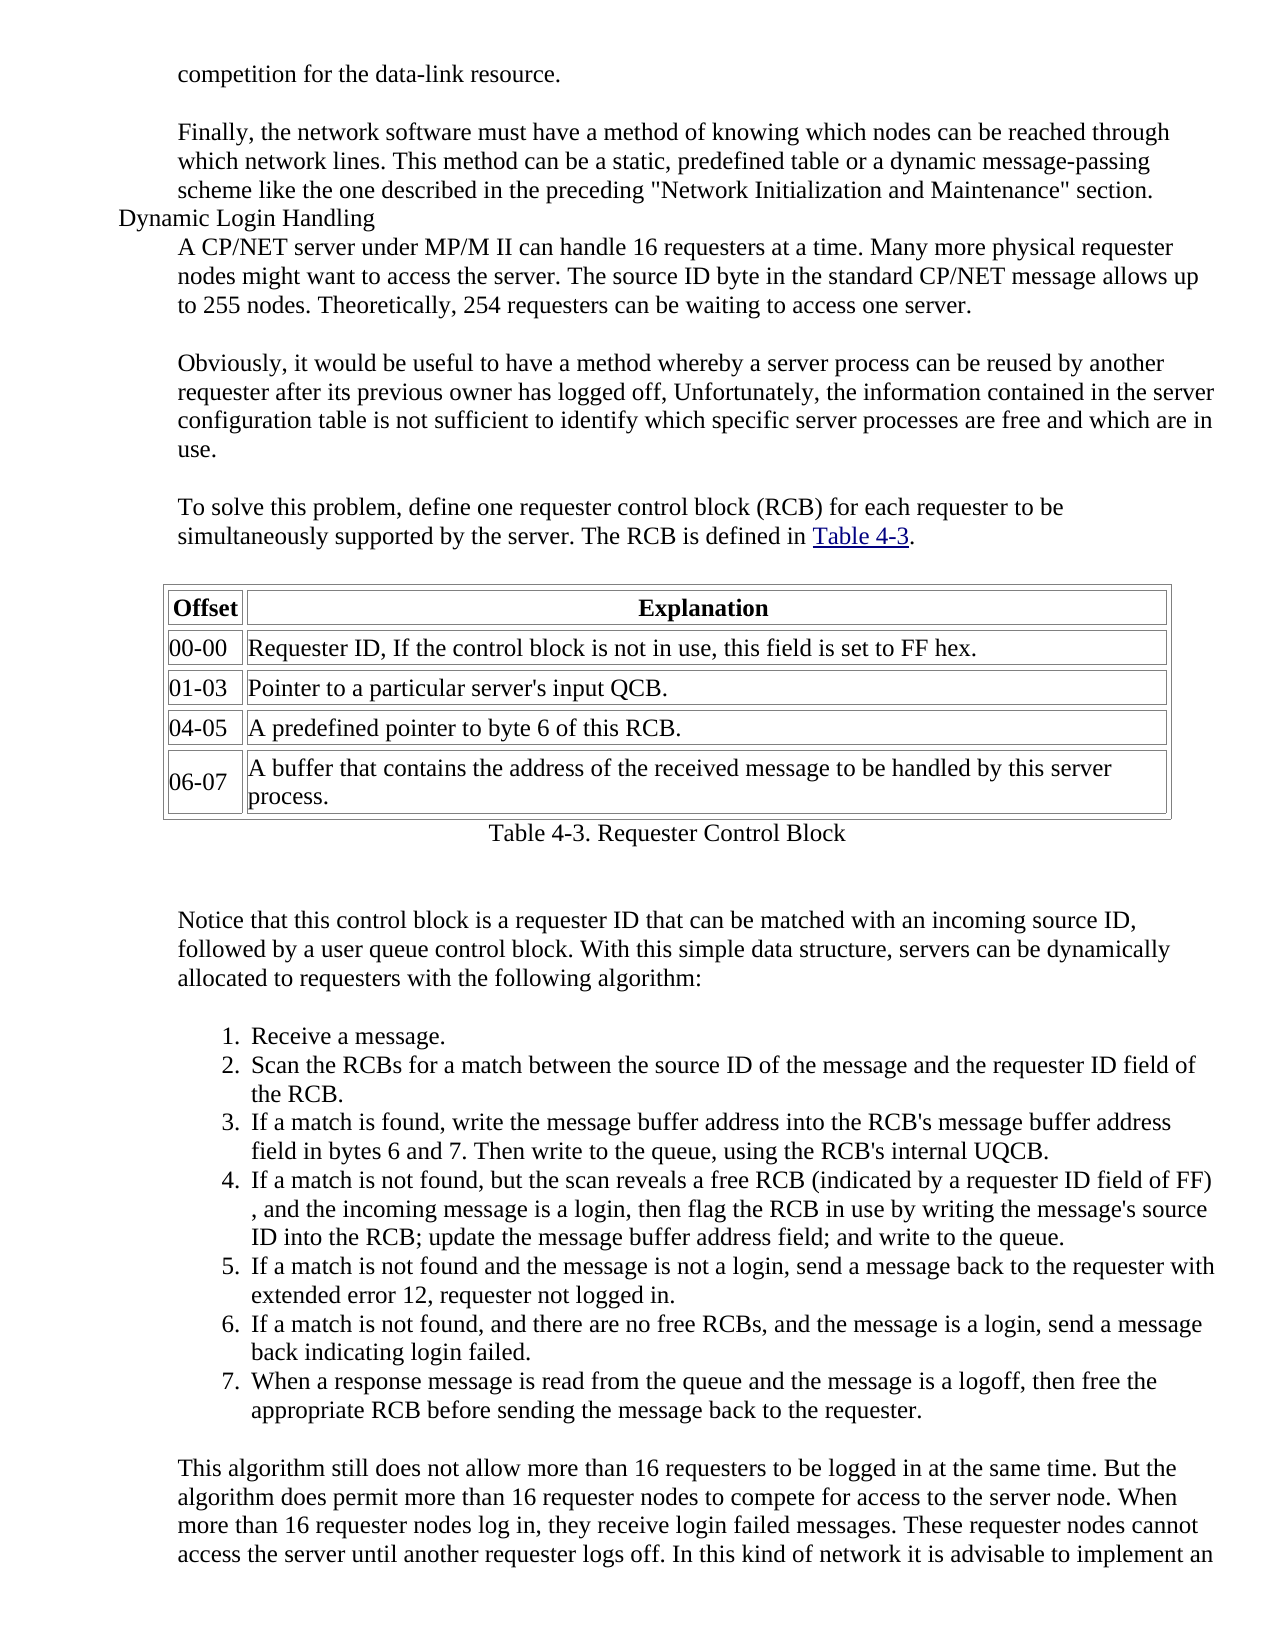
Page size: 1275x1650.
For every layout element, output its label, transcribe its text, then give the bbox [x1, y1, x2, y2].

text Table 4-3. Requester Control Block [118, 818, 1216, 847]
table_header Explanation [245, 585, 1168, 624]
list If a match is not found, and there are no free RCBs, and the message is a login, send a message back indicating login failed. [221, 1309, 1216, 1366]
table_cell A buffer that contains the address of the received message to be handled by this server process. [245, 744, 1168, 813]
list Notice that this control block is a requester ID that can be matched with an incoming source ID, followed by a user queue control block. With this simple data structure, servers can be dynamically allocated to requesters with the following algorithm: [177, 905, 1216, 992]
list Scan the RCBs for a match between the source ID of the message and the requester ID field of the RCB. [221, 1050, 1216, 1107]
list When a response message is read from the queue and the message is a logoff, then free the appropriate RCB before sending the message back to the requester. [221, 1366, 1216, 1424]
list Finally, the network software must have a method of knowing which nodes can be reached through which network lines. This method can be a static, predefined table or a dynamic message-passing scheme like the one described in the preceding "Network Initialization and Maintenance" section. [177, 117, 1216, 203]
table_cell 04-05 [166, 704, 245, 744]
list To solve this problem, define one requester control block (RCB) for each requester to be simultaneously supported by the server. The RCB is defined in Table 4-3. [177, 492, 1216, 550]
subtitle Dynamic Login Handling [118, 203, 1216, 232]
table_cell 06-07 [166, 744, 245, 813]
list This algorithm still does not allow more than 16 requesters to be logged in at the same time. But the algorithm does permit more than 16 requester nodes to compete for access to the server node. When more than 16 requester nodes log in, they receive login failed messages. These requester nodes cannot access the server until another requester logs off. In this kind of network it is advisable to implement an [177, 1453, 1216, 1568]
table_cell 00-00 [166, 624, 245, 664]
table_cell Requester ID, If the control block is not in use, this field is set to FF hex. [245, 624, 1168, 664]
table_cell 01-03 [166, 664, 245, 704]
list Receive a message. [221, 1021, 1216, 1050]
table_cell Pointer to a particular server's input QCB. [245, 664, 1168, 704]
table_cell A predefined pointer to byte 6 of this RCB. [245, 704, 1168, 744]
list A CP/NET server under MP/M II can handle 16 requesters at a time. Many more physical requester nodes might want to access the server. The source ID byte in the standard CP/NET message allows up to 255 nodes. Theoretically, 254 requesters can be waiting to access one server. [177, 232, 1216, 318]
list If a match is found, write the message buffer address into the RCB's message buffer address field in bytes 6 and 7. Then write to the queue, using the RCB's internal UQCB. [221, 1107, 1216, 1165]
table_header Offset [166, 585, 245, 624]
list Obviously, it would be useful to have a method whereby a server process can be reused by another requester after its previous owner has logged off, Unfortunately, the information contained in the server configuration table is not sufficient to identify which specific server processes are free and which are in use. [177, 348, 1216, 463]
list If a match is not found and the message is not a login, send a message back to the requester with extended error 12, requester not logged in. [221, 1251, 1216, 1309]
list If a match is not found, but the scan reveals a free RCB (indicated by a requester ID field of FF) , and the incoming message is a login, then flag the RCB in use by writing the message's source ID into the RCB; update the message buffer address field; and write to the queue. [221, 1165, 1216, 1251]
list competition for the data-link resource. [177, 59, 1216, 88]
